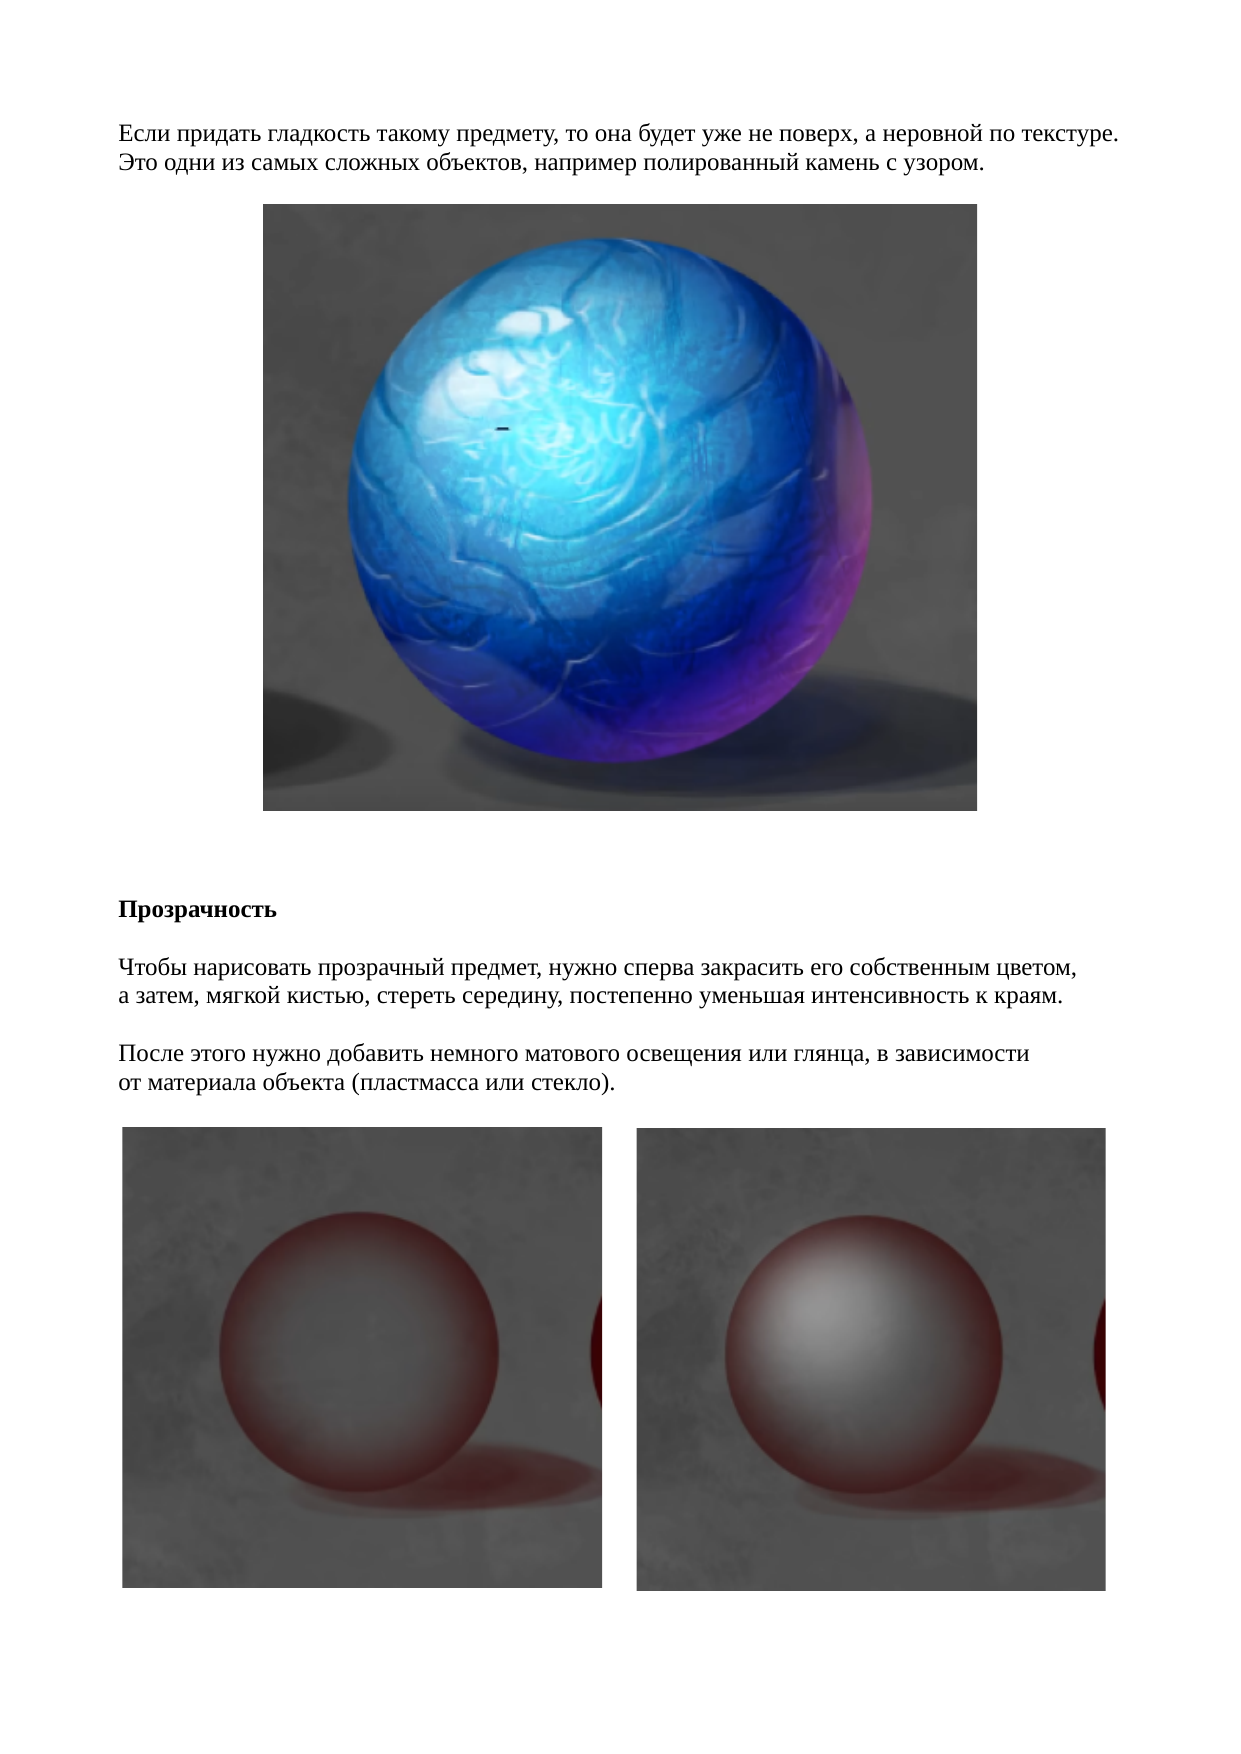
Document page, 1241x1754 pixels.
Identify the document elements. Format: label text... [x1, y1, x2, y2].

picture [263, 204, 978, 811]
picture [122, 1127, 603, 1588]
text Если придать гладкость такому предмету, то она будет уже не поверх, а неровной по текстуре. Это одни из самых сложных объектов, например полированный камень с узором. [118, 118, 1122, 176]
text Прозрачность [118, 894, 1122, 923]
text Чтобы нарисовать прозрачный предмет, нужно сперва закрасить его собственным цветом, [118, 952, 1122, 981]
text а затем, мягкой кистью, стереть середину, постепенно уменьшая интенсивность к краям. [118, 981, 1122, 1009]
text После этого нужно добавить немного матового освещения или глянца, в зависимости [118, 1038, 1122, 1067]
picture [636, 1128, 1106, 1591]
text от материала объекта (пластмасса или стекло). [118, 1067, 1122, 1096]
